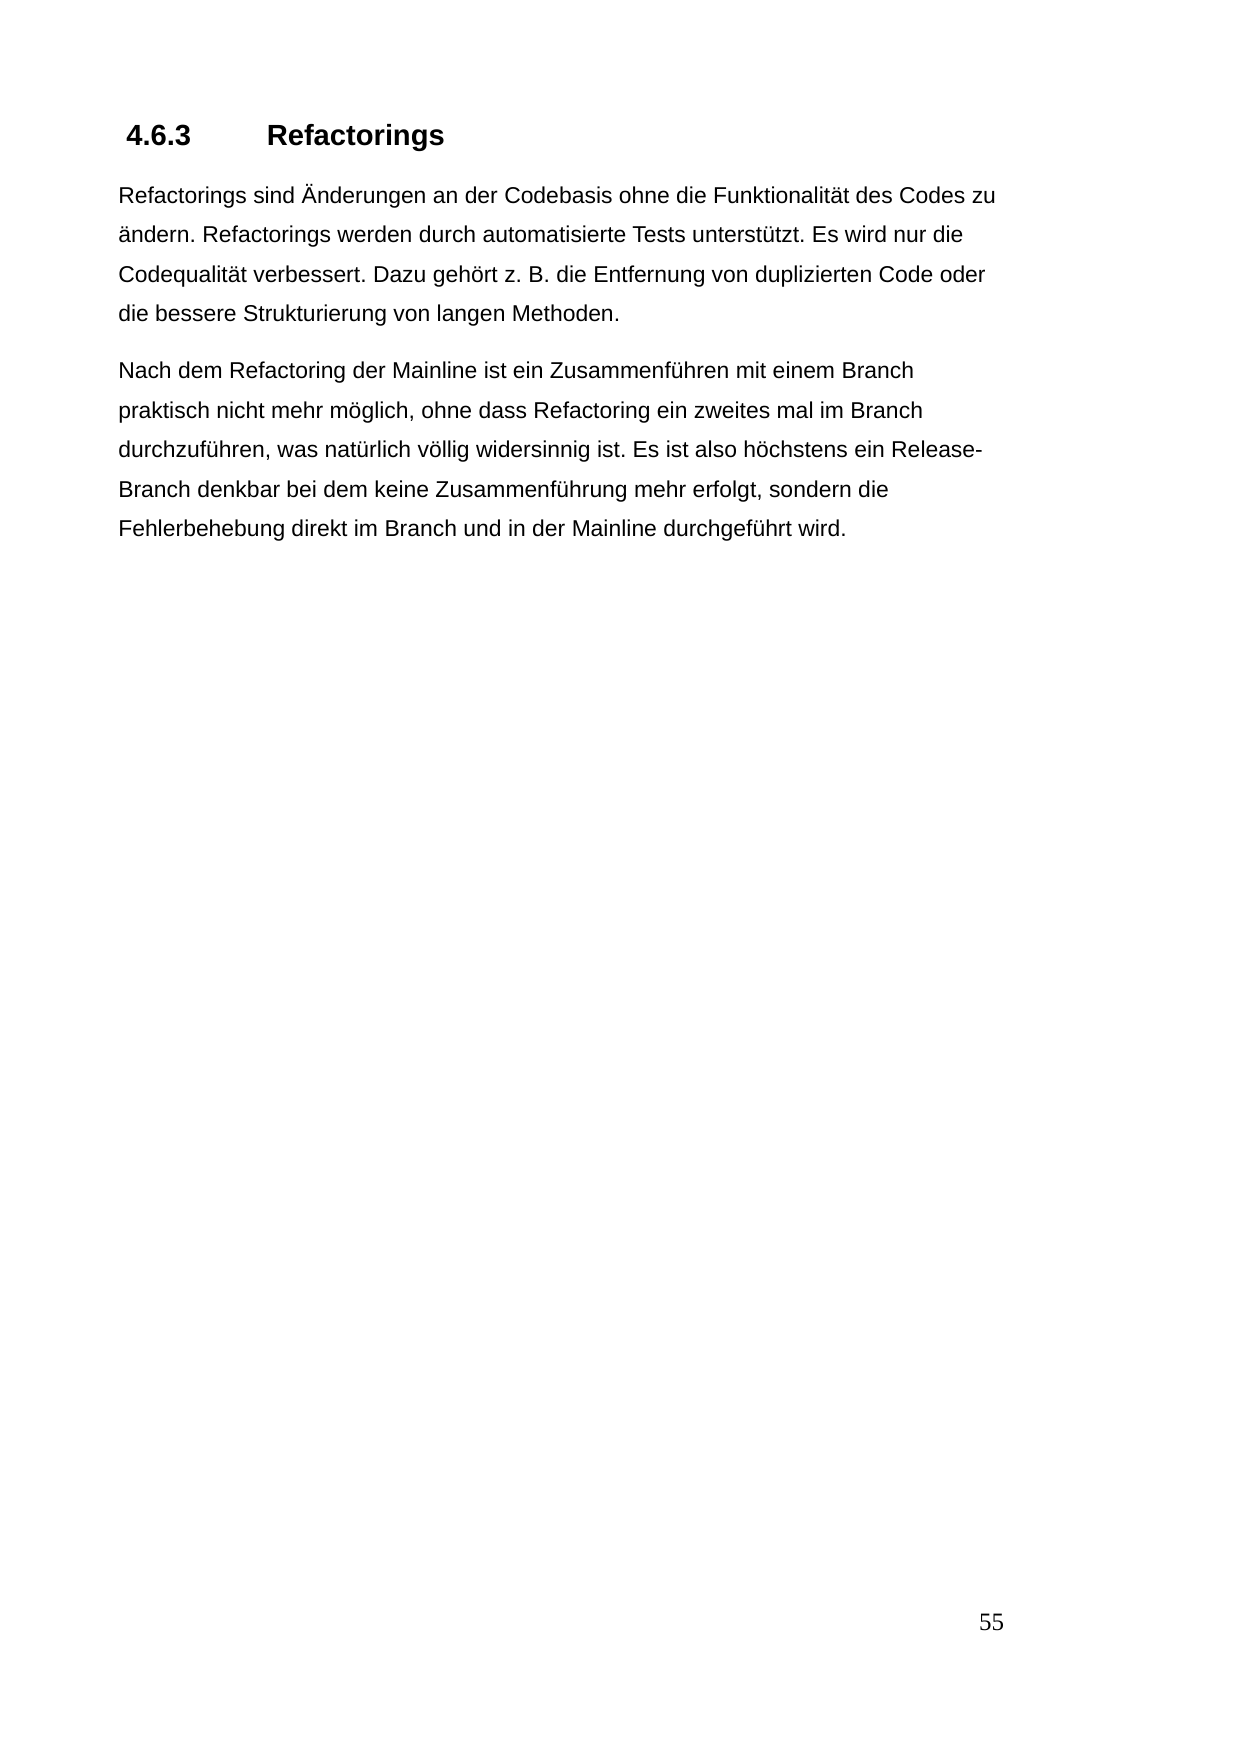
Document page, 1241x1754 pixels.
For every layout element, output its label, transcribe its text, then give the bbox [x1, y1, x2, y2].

text Nach dem Refactoring der Mainline ist ein Zusammenführen mit einem Branch praktisch nicht mehr möglich, ohne dass Refactoring ein zweites mal im Branch durchzuführen, was natürlich völlig widersinnig ist. Es ist also höchstens ein Release-Branch denkbar bei dem keine Zusammenführung mehr erfolgt, sondern die Fehlerbehebung direkt im Branch und in der Mainline durchgeführt wird. [118, 357, 1004, 542]
text Refactorings sind Änderungen an der Codebasis ohne die Funktionalität des Codes zu ändern. Refactorings werden durch automatisierte Tests unterstützt. Es wird nur die Codequalität verbessert. Dazu gehört z. B. die Entfernung von duplizierten Code oder die bessere Strukturierung von langen Methoden. [118, 182, 1004, 327]
subtitle Refactorings [118, 118, 1004, 152]
